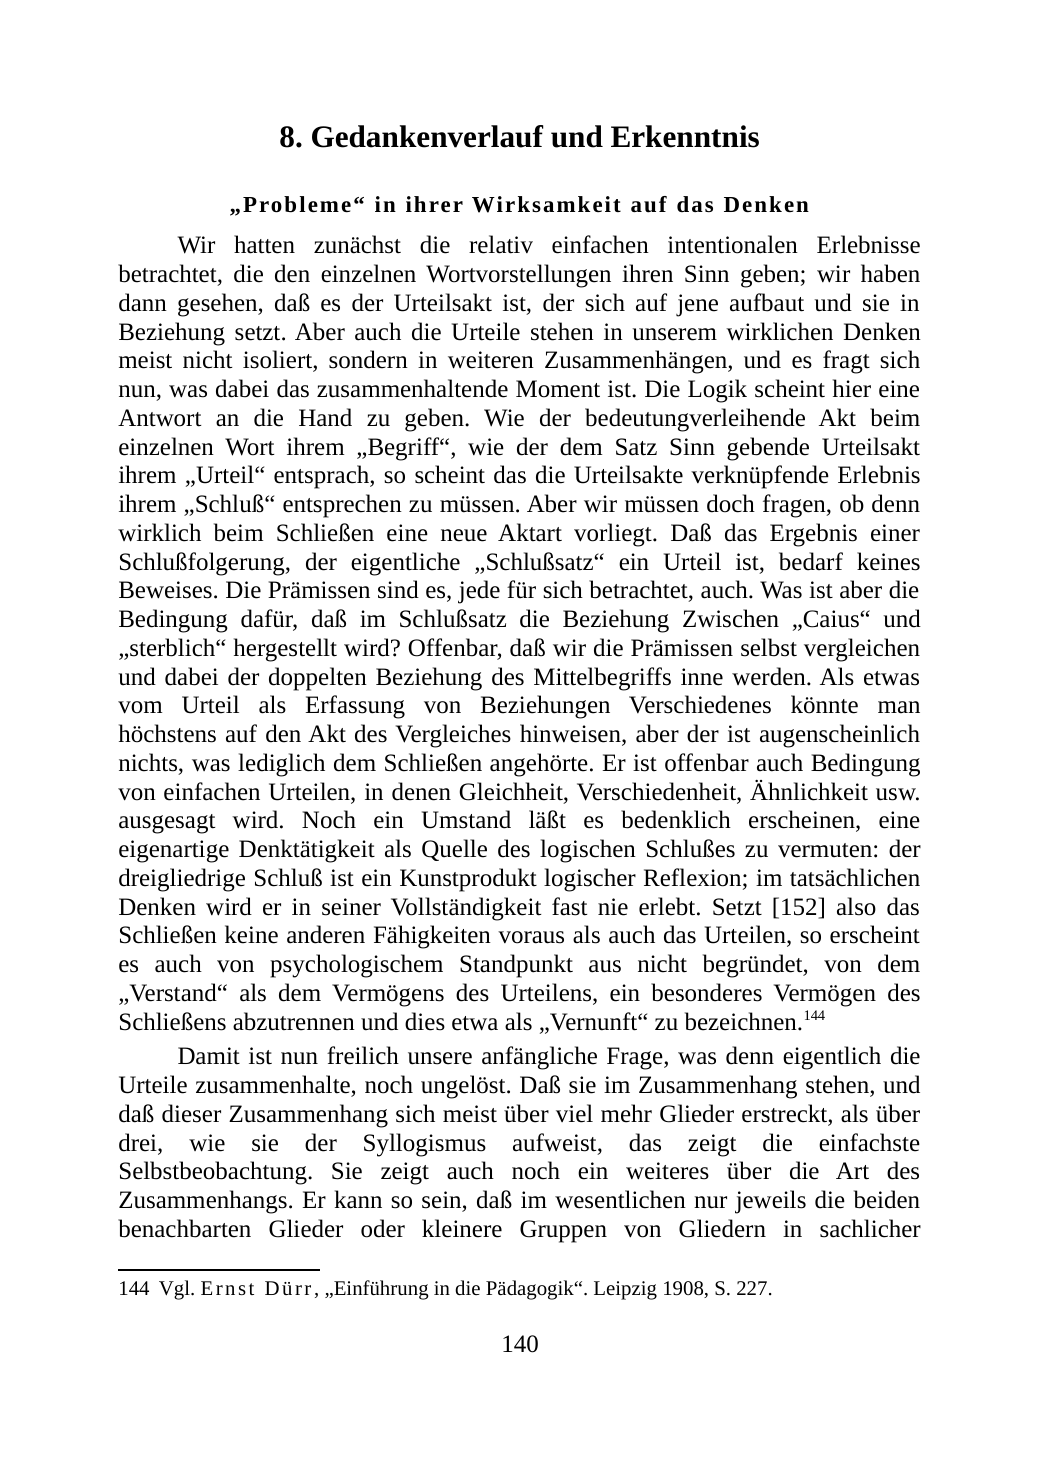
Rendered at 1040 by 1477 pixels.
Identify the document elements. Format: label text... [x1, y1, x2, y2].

subtitle „Probleme“ in ihrer Wirksamkeit auf das Denken [118, 192, 921, 218]
text Vgl. Ernst Dürr, „Einführung in die Pädagogik“. Leipzig 1908, S. 227. [118, 1276, 921, 1300]
text Damit ist nun freilich unsere anfängliche Frage, was denn eigentlich die Urteile zusammenhalte, noch ungelöst. Daß sie im Zusammenhang stehen, und daß dieser Zusammenhang sich meist über viel mehr Glieder erstreckt, als über drei, wie sie der Syllogismus aufweist, das zeigt die einfachste Selbstbeobachtung. Sie zeigt auch noch ein weiteres über die Art des Zusammenhangs. Er kann so sein, daß im wesentlichen nur jeweils die beiden benachbarten Glieder oder kleinere Gruppen von Gliedern in sachlicher [118, 1041, 921, 1243]
text Wir hatten zunächst die relativ einfachen intentionalen Erlebnisse betrachtet, die den einzelnen Wortvorstellungen ihren Sinn geben; wir haben dann gesehen, daß es der Urteilsakt ist, der sich auf jene aufbaut und sie in Beziehung setzt. Aber auch die Urteile stehen in unserem wirklichen Denken meist nicht isoliert, sondern in weiteren Zusammenhängen, und es fragt sich nun, was dabei das zusammenhaltende Moment ist. Die Logik scheint hier eine Antwort an die Hand zu geben. Wie der bedeutungverleihende Akt beim einzelnen Wort ihrem „Begriff“, wie der dem Satz Sinn gebende Urteilsakt ihrem „Urteil“ entsprach, so scheint das die Urteilsakte verknüpfende Erlebnis ihrem „Schluß“ entsprechen zu müssen. Aber wir müssen doch fragen, ob denn wirklich beim Schließen eine neue Aktart vorliegt. Daß das Ergebnis einer Schlußfolgerung, der eigentliche „Schlußsatz“ ein Urteil ist, bedarf keines Beweises. Die Prämissen sind es, jede für sich betrachtet, auch. Was ist aber die Bedingung dafür, daß im Schlußsatz die Beziehung Zwischen „Caius“ und „sterblich“ hergestellt wird? Offenbar, daß wir die Prämissen selbst vergleichen und dabei der doppelten Beziehung des Mittelbegriffs inne werden. Als etwas vom Urteil als Erfassung von Beziehungen Verschiedenes könnte man höchstens auf den Akt des Vergleiches hinweisen, aber der ist augenscheinlich nichts, was lediglich dem Schließen angehörte. Er ist offenbar auch Bedingung von einfachen Urteilen, in denen Gleichheit, Verschiedenheit, Ähnlichkeit usw. ausgesagt wird. Noch ein Umstand läßt es bedenklich erscheinen, eine eigenartige Denktätigkeit als Quelle des logischen Schlußes zu vermuten: der dreigliedrige Schluß ist ein Kunstprodukt logischer Reflexion; im tatsächlichen Denken wird er in seiner Vollständigkeit fast nie erlebt. Setzt [152] also das Schließen keine anderen Fähigkeiten voraus als auch das Urteilen, so erscheint es auch von psychologischem Standpunkt aus nicht begründet, von dem „Verstand“ als dem Vermögens des Urteilens, ein besonderes Vermögen des Schließens abzutrennen und dies etwa als „Vernunft“ zu bezeichnen. [118, 230, 921, 1035]
subtitle 8. Gedankenverlauf und Erkenntnis [118, 118, 921, 154]
